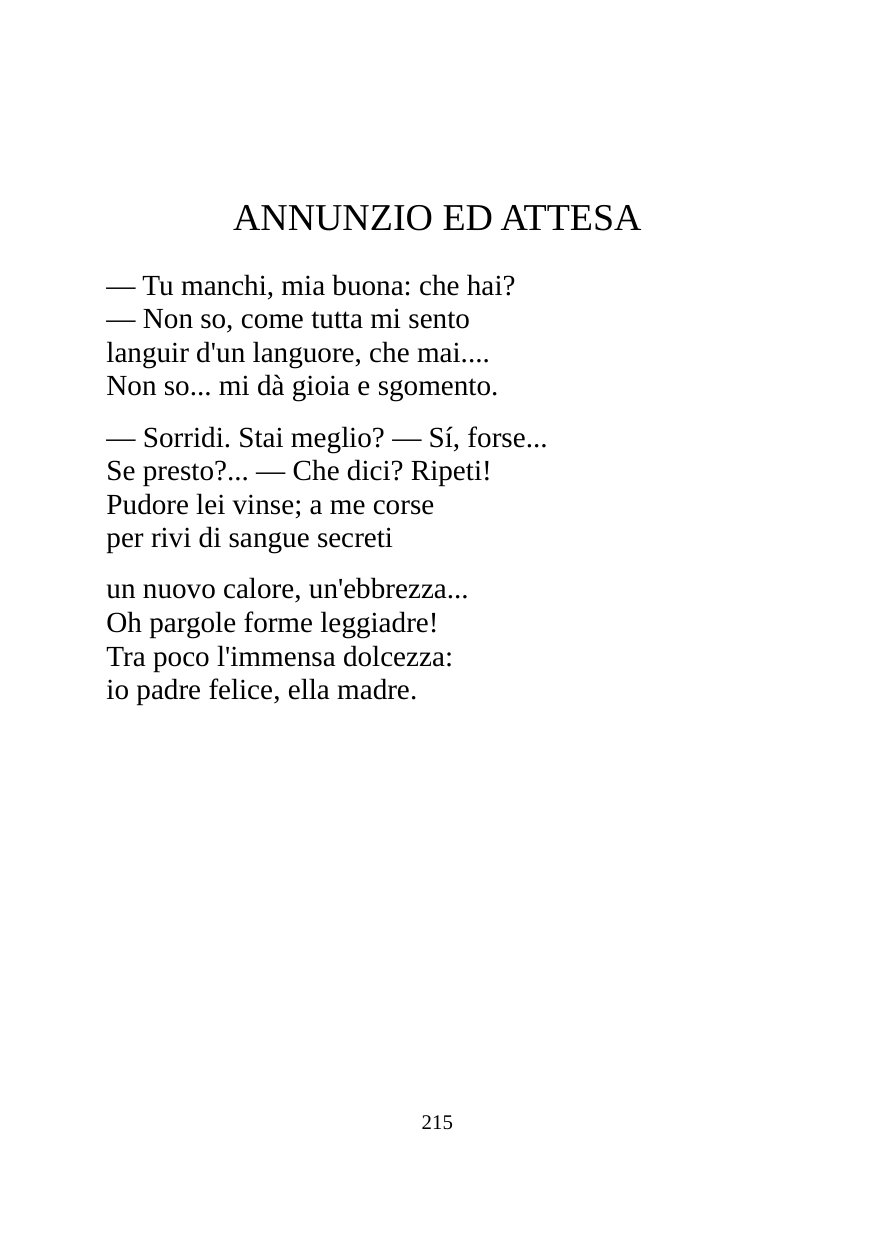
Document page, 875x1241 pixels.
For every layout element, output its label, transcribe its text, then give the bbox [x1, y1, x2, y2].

text un nuovo calore, un'ebbrezza... Oh pargole forme leggiadre! Tra poco l'immensa dolcezza: io padre felice, ella madre. [106, 572, 768, 706]
text — Tu manchi, mia buona: che hai? — Non so, come tutta mi sento languir d'un languore, che mai.... Non so... mi dà gioia e sgomento. [106, 268, 768, 402]
text — Sorridi. Stai meglio? — Sí, forse... Se presto?... — Che dici? Ripeti! Pudore lei vinse; a me corse per rivi di sangue secreti [106, 420, 768, 554]
subtitle ANNUNZIO ED ATTESA [106, 195, 768, 238]
